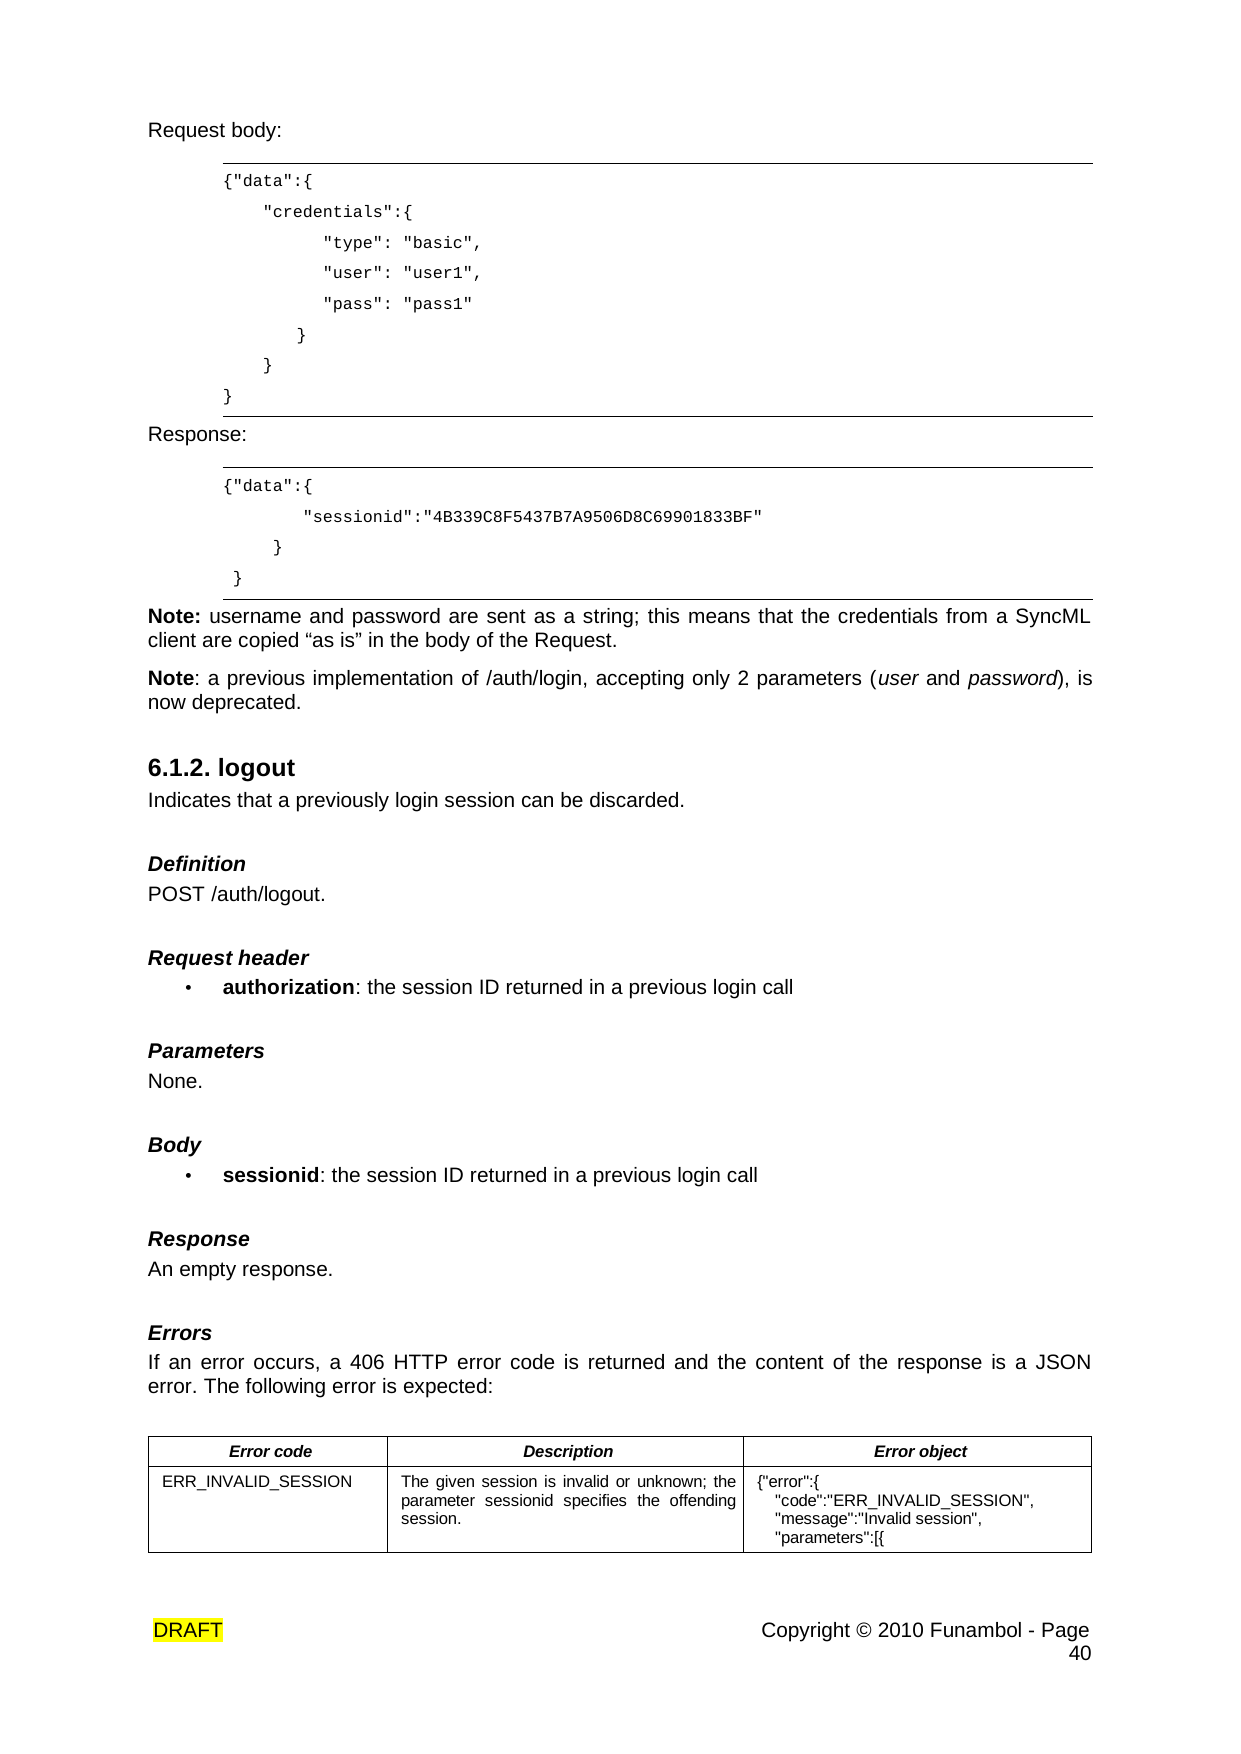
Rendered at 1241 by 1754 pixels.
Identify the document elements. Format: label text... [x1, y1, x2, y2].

text POST /auth/logout. [148, 882, 1093, 906]
text Indicates that a previously login session can be discarded. [148, 788, 1093, 812]
text If an error occurs, a 406 HTTP error code is returned and the content of the response is a JSON error. The following error is expected: [148, 1351, 1093, 1398]
list authorization: the session ID returned in a previous login call [185, 976, 1093, 999]
text } [223, 377, 1093, 416]
text } [223, 559, 1093, 599]
text "type": "basic", [223, 224, 1093, 253]
subtitle Definition [148, 852, 1093, 876]
table_cell ERR_INVALID_SESSION [149, 1467, 387, 1552]
text Request body: [148, 118, 1093, 142]
subtitle Request header [148, 946, 1093, 969]
text Note: username and password are sent as a string; this means that the credentials from a SyncML client are copied “as is” in the body of the Request. [148, 605, 1093, 652]
text "credentials":{ [223, 193, 1093, 222]
subtitle Parameters [148, 1039, 1093, 1063]
text Response: [148, 423, 1093, 446]
subtitle Response [148, 1227, 1093, 1251]
text } [223, 316, 1093, 345]
text "user": "user1", [223, 254, 1093, 284]
text "pass": "pass1" [223, 285, 1093, 314]
text {"data":{ [223, 164, 1093, 192]
text Note: a previous implementation of /auth/login, accepting only 2 parameters (user and password), is now deprecated. [148, 667, 1093, 714]
text None. [148, 1069, 1093, 1093]
subtitle Body [148, 1133, 1093, 1157]
table_cell The given session is invalid or unknown; the parameter sessionid specifies the offending session. [388, 1467, 743, 1552]
text {"data":{ [223, 468, 1093, 496]
text "sessionid":"4B339C8F5437B7A9506D8C69901833BF" [223, 498, 1093, 527]
text } [223, 528, 1093, 558]
table_header Error code [149, 1437, 387, 1466]
table_cell {"error":{ "code":"ERR_INVALID_SESSION", "message":"Invalid session", "parameters":[{ [744, 1467, 1091, 1552]
text } [223, 346, 1093, 376]
table_header Error object [744, 1437, 1091, 1466]
subtitle Errors [148, 1321, 1093, 1344]
subtitle logout [148, 754, 1093, 782]
text An empty response. [148, 1257, 1093, 1281]
list sessionid: the session ID returned in a previous login call [185, 1163, 1093, 1187]
table_header Description [388, 1437, 743, 1466]
